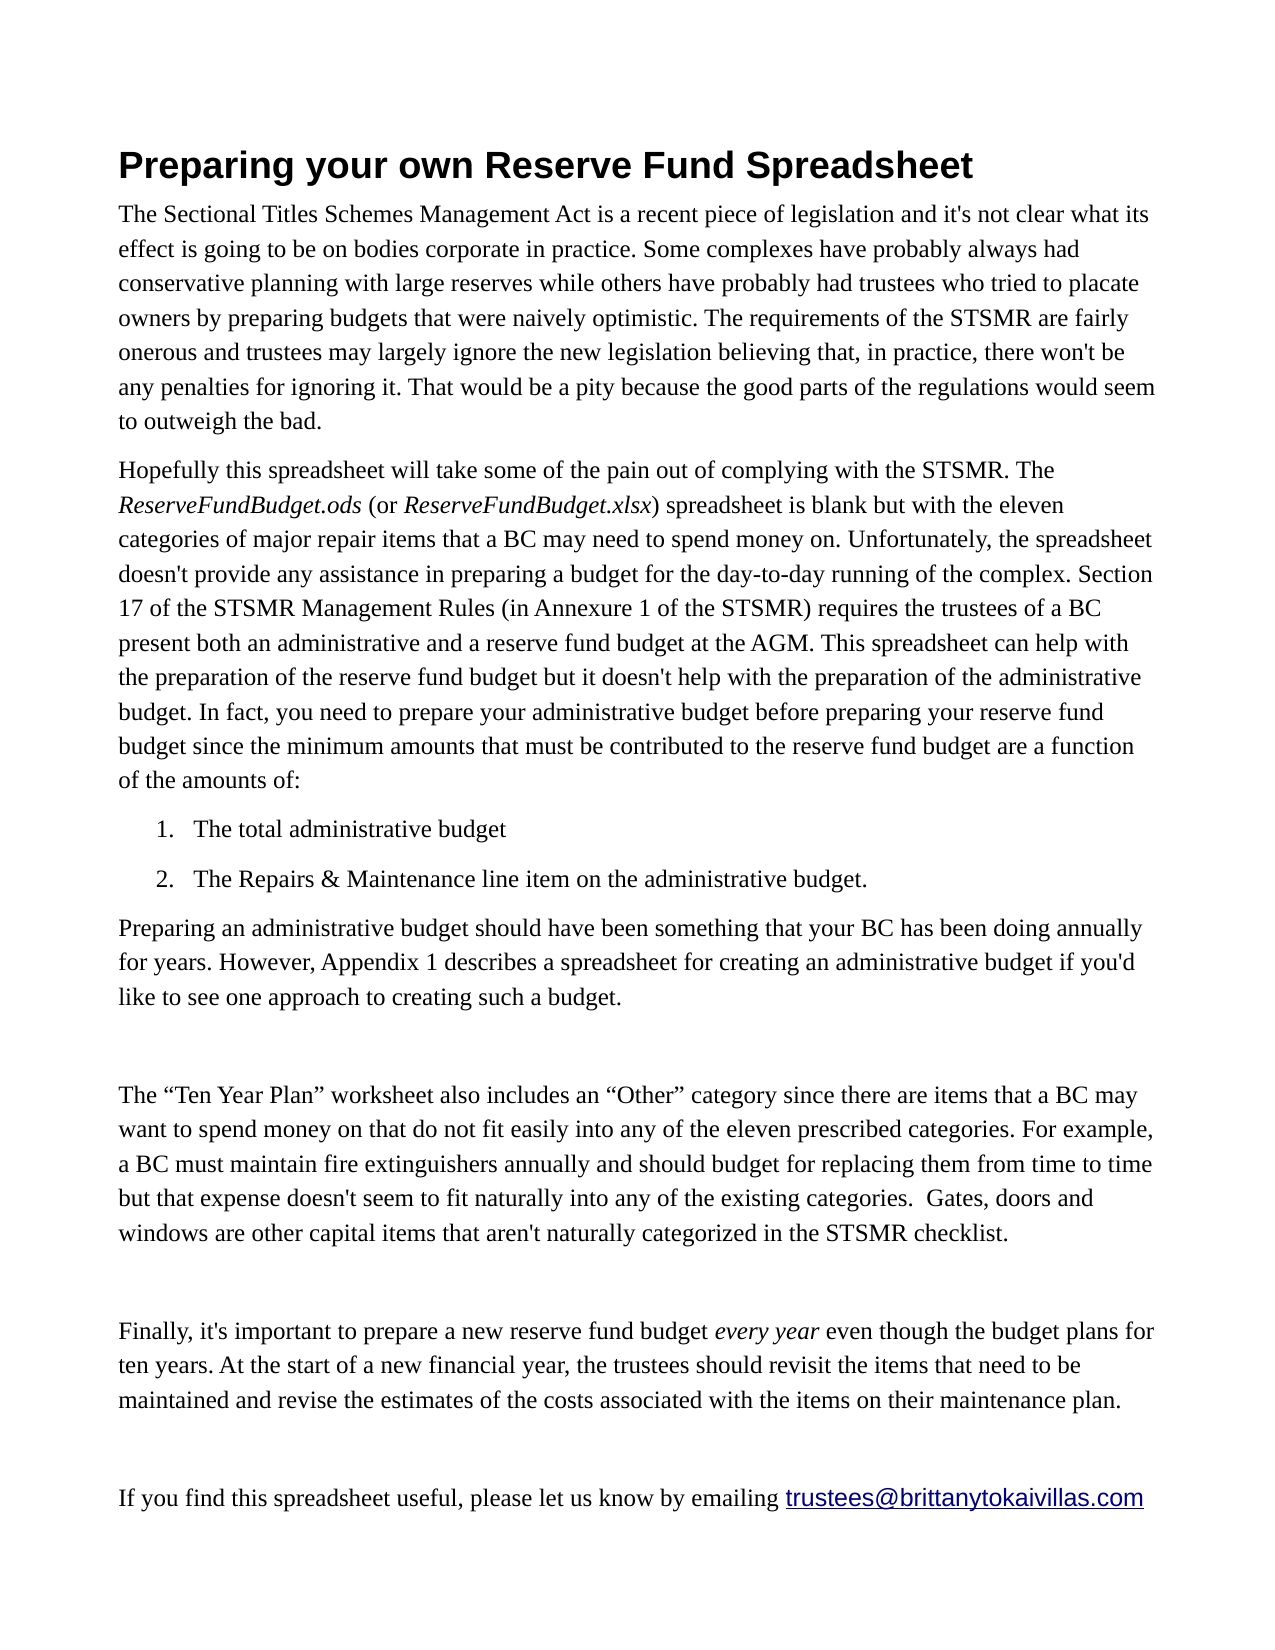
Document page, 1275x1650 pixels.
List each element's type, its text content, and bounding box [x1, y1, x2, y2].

text If you find this spreadsheet useful, please let us know by emailing trustees@brittanytokaivillas.com [118, 1483, 1157, 1512]
subtitle Preparing your own Reserve Fund Spreadsheet [118, 143, 1157, 187]
list The Repairs & Maintenance line item on the administrative budget. [156, 864, 1157, 892]
text The “Ten Year Plan” worksheet also includes an “Other” category since there are items that a BC may want to spend money on that do not fit easily into any of the eleven prescribed categories. For example, a BC must maintain fire extinguishers annually and should budget for replacing them from time to time but that expense doesn't seem to fit naturally into any of the existing categories. Gates, doors and windows are other capital items that aren't naturally categorized in the STSMR checklist. [118, 1080, 1157, 1246]
text Preparing an administrative budget should have been something that your BC has been doing annually for years. However, Appendix 1 describes a spreadsheet for creating an administrative budget if you'd like to see one approach to creating such a budget. [118, 913, 1157, 1010]
text Hopefully this spreadsheet will take some of the pain out of complying with the STSMR. The ReserveFundBudget.ods (or ReserveFundBudget.xlsx) spreadsheet is blank but with the eleven categories of major repair items that a BC may need to spend money on. Unfortunately, the spreadsheet doesn't provide any assistance in preparing a budget for the day-to-day running of the complex. Section 17 of the STSMR Management Rules (in Annexure 1 of the STSMR) requires the trustees of a BC present both an administrative and a reserve fund budget at the AGM. This spreadsheet can help with the preparation of the reserve fund budget but it doesn't help with the preparation of the administrative budget. In fact, you need to prepare your administrative budget before preparing your reserve fund budget since the minimum amounts that must be contributed to the reserve fund budget are a function of the amounts of: [118, 455, 1157, 794]
list The total administrative budget [156, 814, 1157, 843]
text The Sectional Titles Schemes Management Act is a recent piece of legislation and it's not clear what its effect is going to be on bodies corporate in practice. Some complexes have probably always had conservative planning with large reserves while others have probably had trustees who tried to placate owners by preparing budgets that were naively optimistic. The requirements of the STSMR are fairly onerous and trustees may largely ignore the new legislation believing that, in practice, there won't be any penalties for ignoring it. That would be a pity because the good parts of the regulations would seem to outweigh the bad. [118, 199, 1157, 435]
text Finally, it's important to prepare a new reserve fund budget every year even though the budget plans for ten years. At the start of a new financial year, the trustees should revisit the items that need to be maintained and revise the estimates of the costs associated with the items on their maintenance plan. [118, 1316, 1157, 1413]
